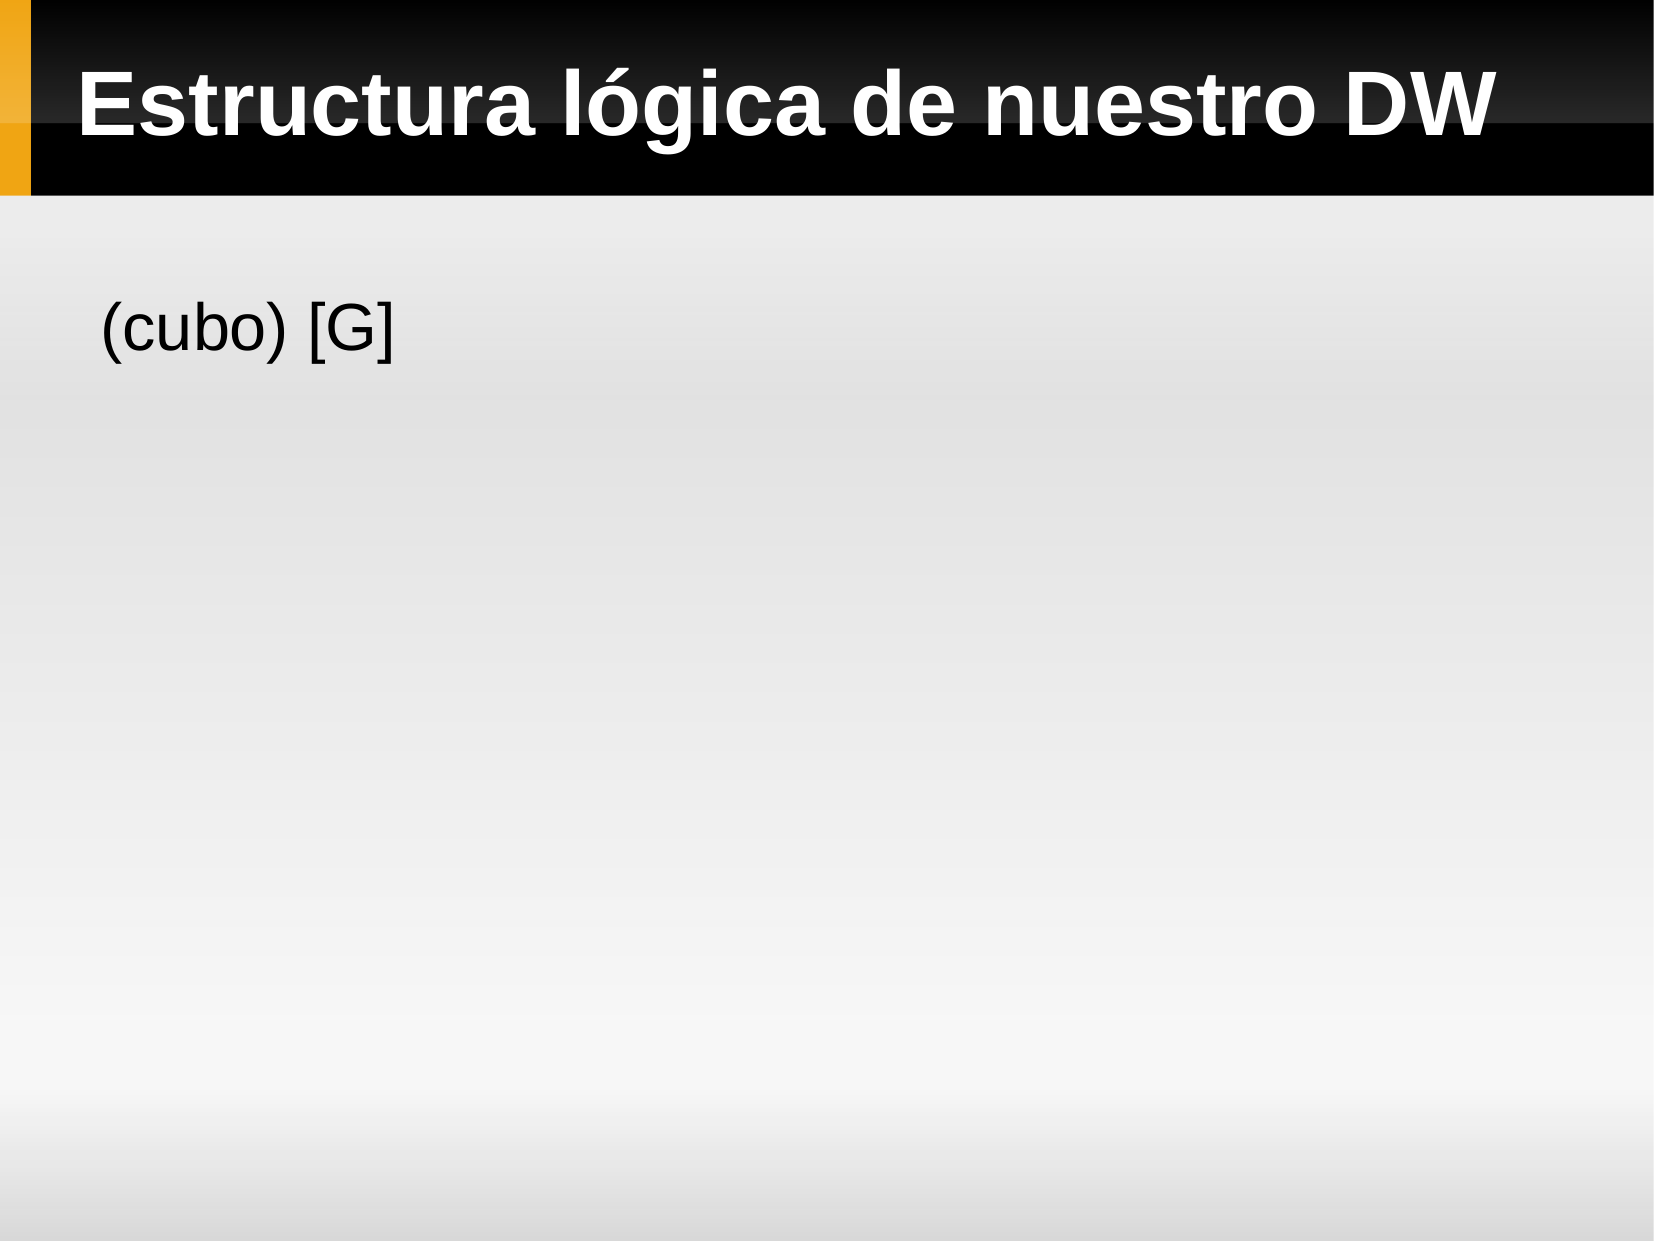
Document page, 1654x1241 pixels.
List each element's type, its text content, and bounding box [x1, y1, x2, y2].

list (cubo) [G] [82, 290, 1571, 1094]
title Estructura lógica de nuestro DW [76, 7, 1565, 200]
picture [0, 0, 1654, 1241]
